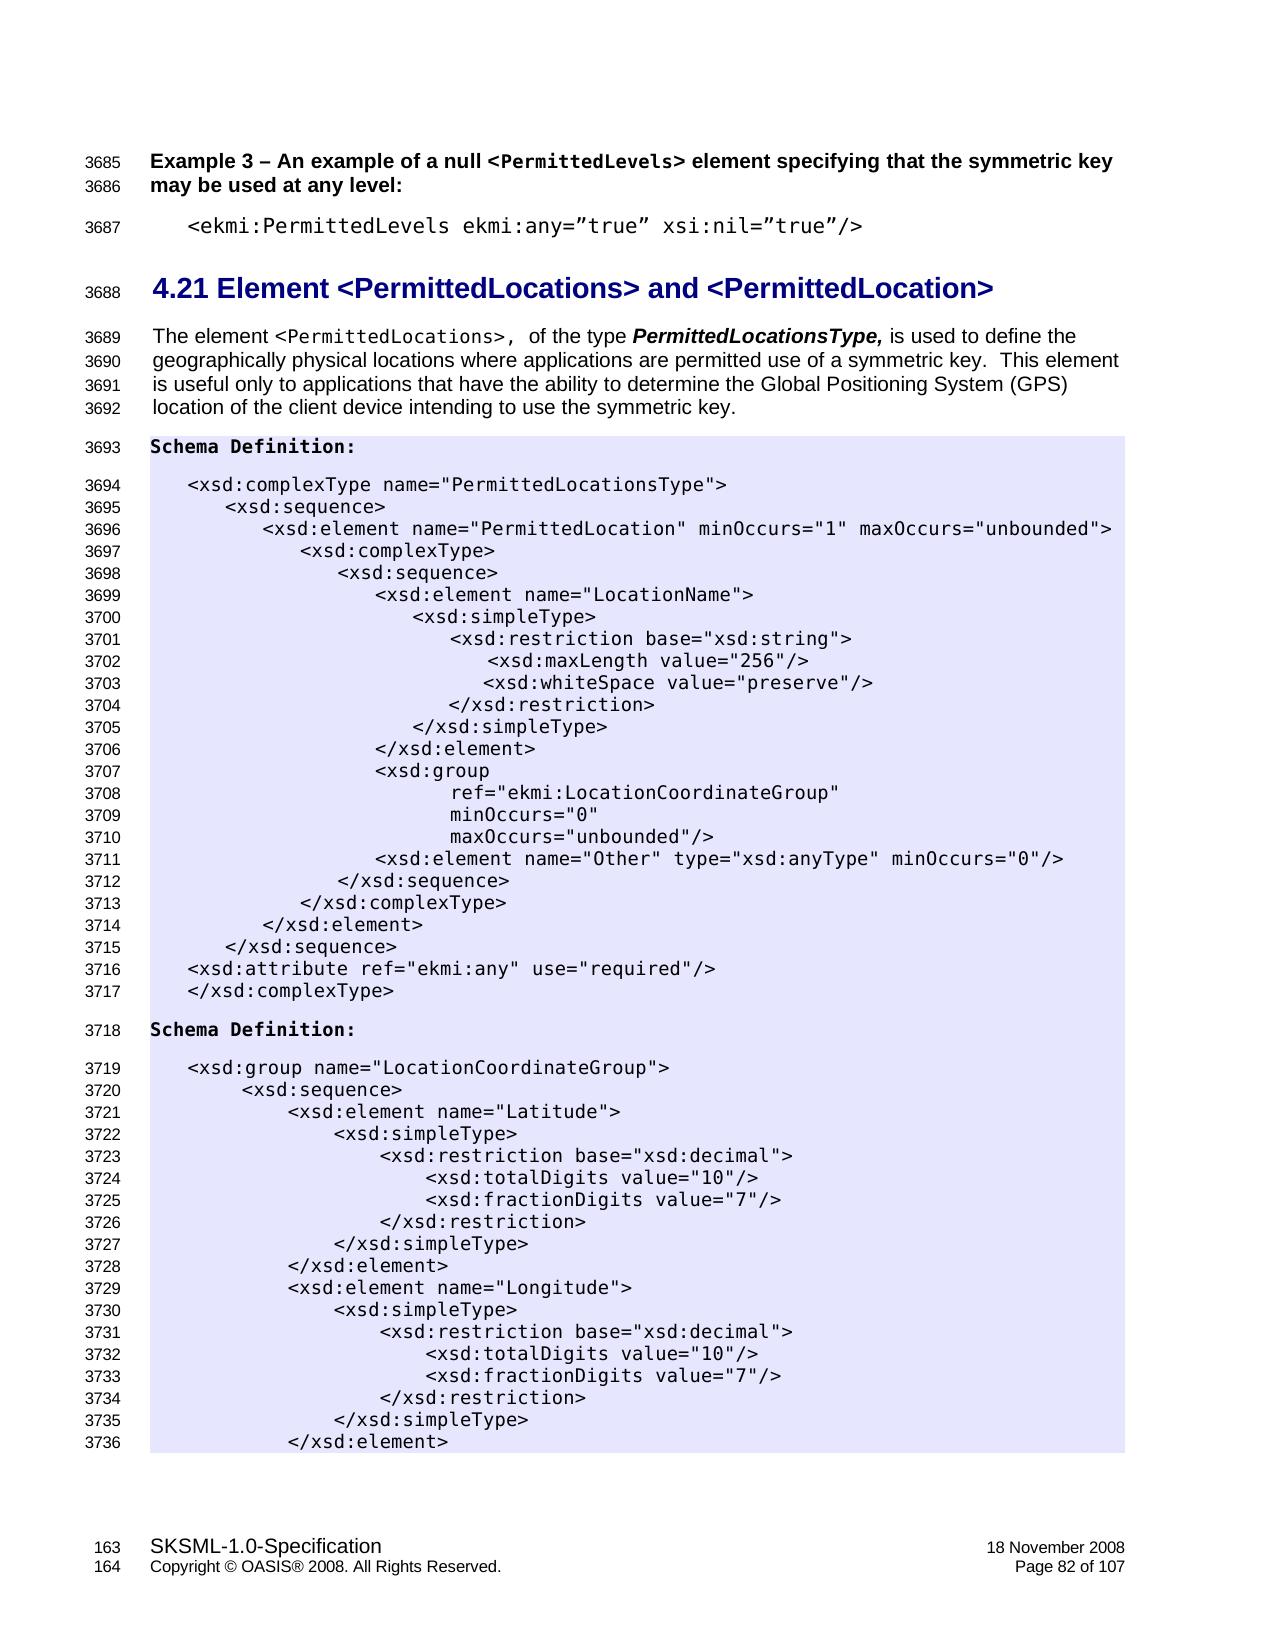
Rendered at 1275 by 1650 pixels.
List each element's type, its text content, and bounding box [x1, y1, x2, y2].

text <ekmi:PermittedLevels ekmi:any=”true” xsi:nil=”true”/> [187, 214, 1125, 238]
subtitle Element <PermittedLocations> and <PermittedLocation> [152, 272, 1125, 304]
text Schema Definition: [150, 436, 1125, 458]
text The element <PermittedLocations>, of the type PermittedLocationsType, is used to define the geographically physical locations where applications are permitted use of a symmetric key. This element is useful only to applications that have the ability to determine the Global Positioning System (GPS) location of the client device intending to use the symmetric key. [152, 325, 1125, 419]
text Example 3 – An example of a null <PermittedLevels> element specifying that the symmetric key may be used at any level: [150, 150, 1125, 197]
text Schema Definition: [150, 1018, 1125, 1041]
text <xsd:complexType name="PermittedLocationsType"> <xsd:sequence> <xsd:element name="PermittedLocation" minOccurs="1" maxOccurs="unbounded"> <xsd:complexType> <xsd:sequence> <xsd:element name="LocationName"> <xsd:simpleType> <xsd:restriction base="xsd:string"> <xsd:maxLength value="256"/> <xsd:whiteSpace value="preserve"/> </xsd:restriction> </xsd:simpleType> </xsd:element> <xsd:group ref="ekmi:LocationCoordinateGroup" minOccurs="0" maxOccurs="unbounded"/> <xsd:element name="Other" type="xsd:anyType" minOccurs="0"/> </xsd:sequence> </xsd:complexType> </xsd:element> </xsd:sequence> <xsd:attribute ref="ekmi:any" use="required"/> </xsd:complexType> [150, 474, 1125, 1002]
text <xsd:group name="LocationCoordinateGroup"> <xsd:sequence> <xsd:element name="Latitude"> <xsd:simpleType> <xsd:restriction base="xsd:decimal"> <xsd:totalDigits value="10"/> <xsd:fractionDigits value="7"/> </xsd:restriction> </xsd:simpleType> </xsd:element> <xsd:element name="Longitude"> <xsd:simpleType> <xsd:restriction base="xsd:decimal"> <xsd:totalDigits value="10"/> <xsd:fractionDigits value="7"/> </xsd:restriction> </xsd:simpleType> </xsd:element> [150, 1057, 1125, 1453]
